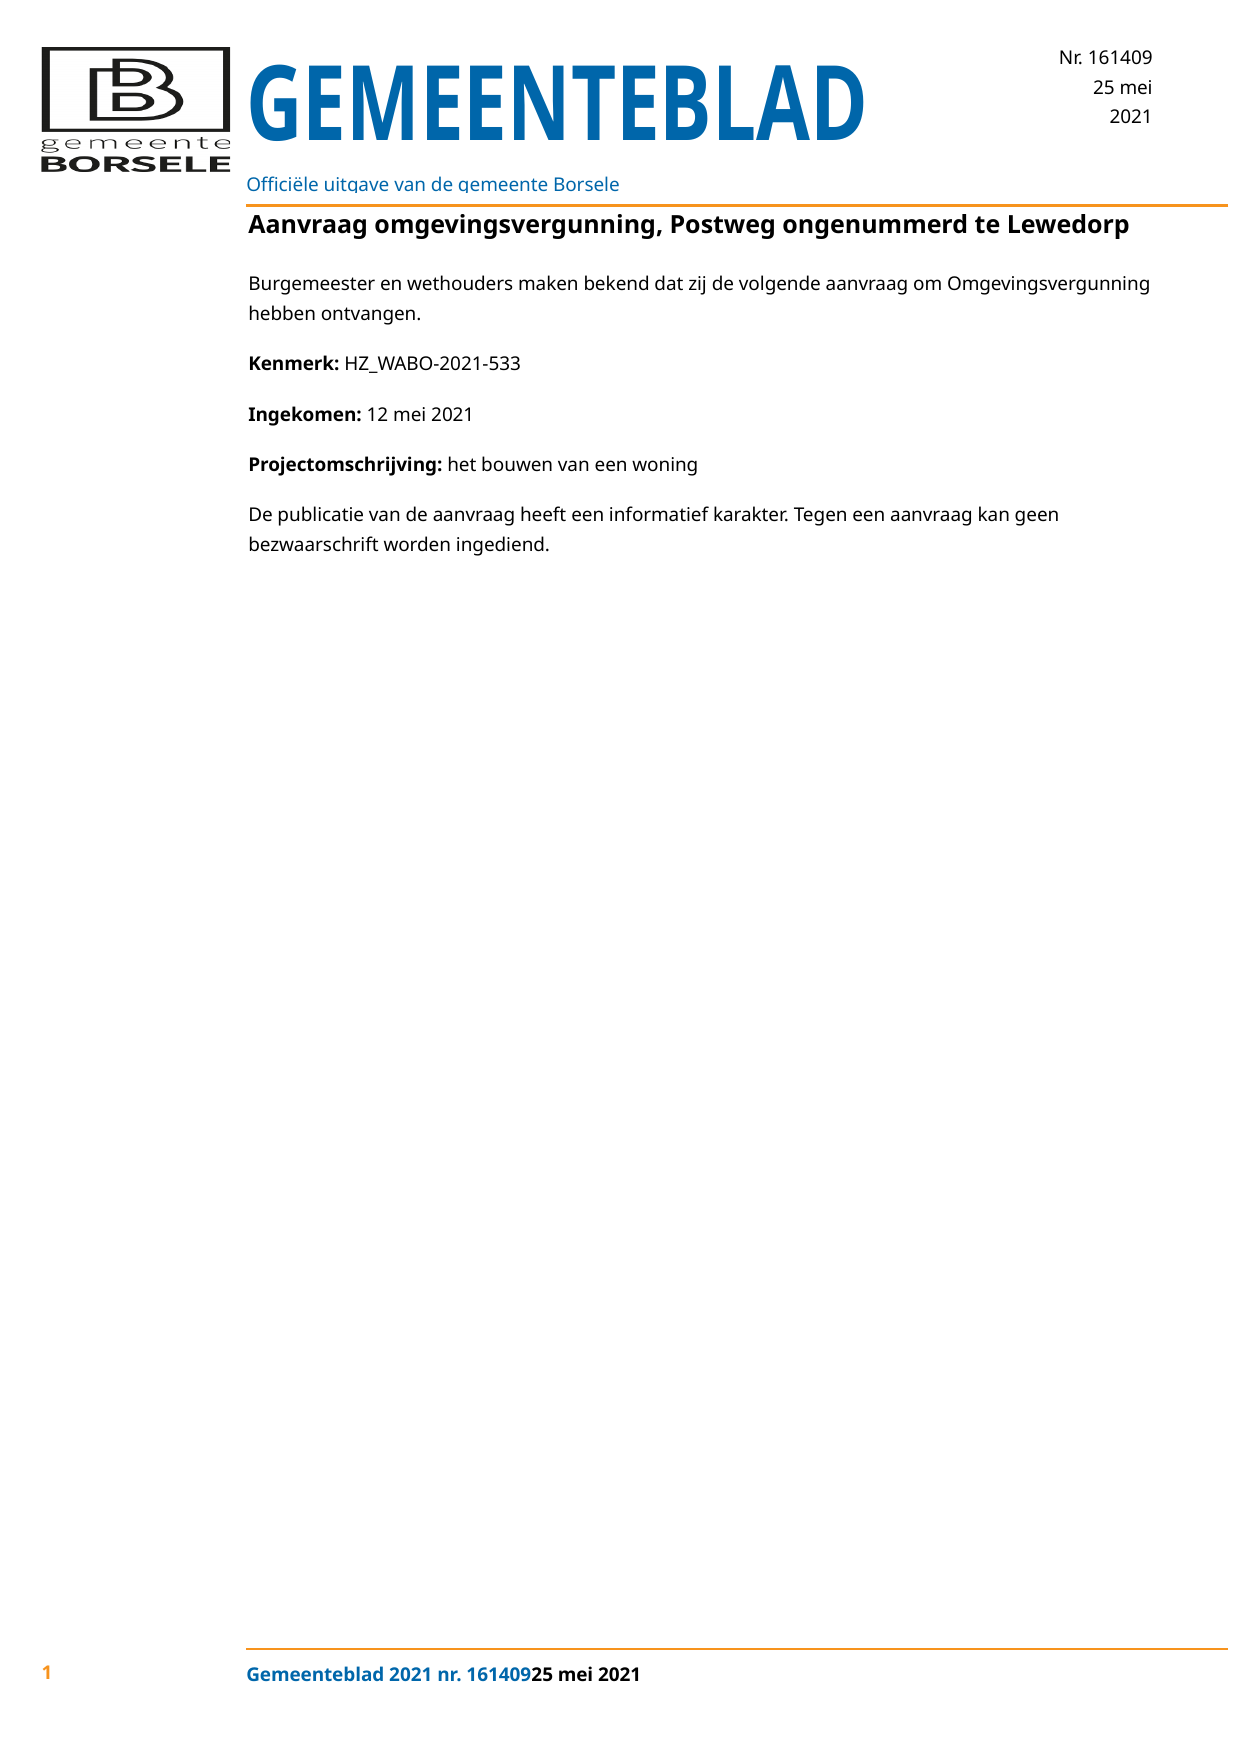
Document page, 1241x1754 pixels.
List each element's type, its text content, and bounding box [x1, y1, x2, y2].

text Projectomschrijving: het bouwen van een woning [248, 451, 1152, 477]
picture [41, 47, 231, 172]
text Burgemeester en wethouders maken bekend dat zij de volgende aanvraag om Omgevingsvergunning hebben ontvangen. [248, 270, 1152, 326]
text De publicatie van de aanvraag heeft een informatief karakter. Tegen een aanvraag kan geen bezwaarschrift worden ingediend. [248, 502, 1152, 557]
text Kenmerk: HZ_WABO-2021-533 [248, 350, 1152, 376]
text Ingekomen: 12 mei 2021 [248, 401, 1152, 426]
text Aanvraag omgevingsvergunning, Postweg ongenummerd te Lewedorp [248, 207, 1152, 241]
